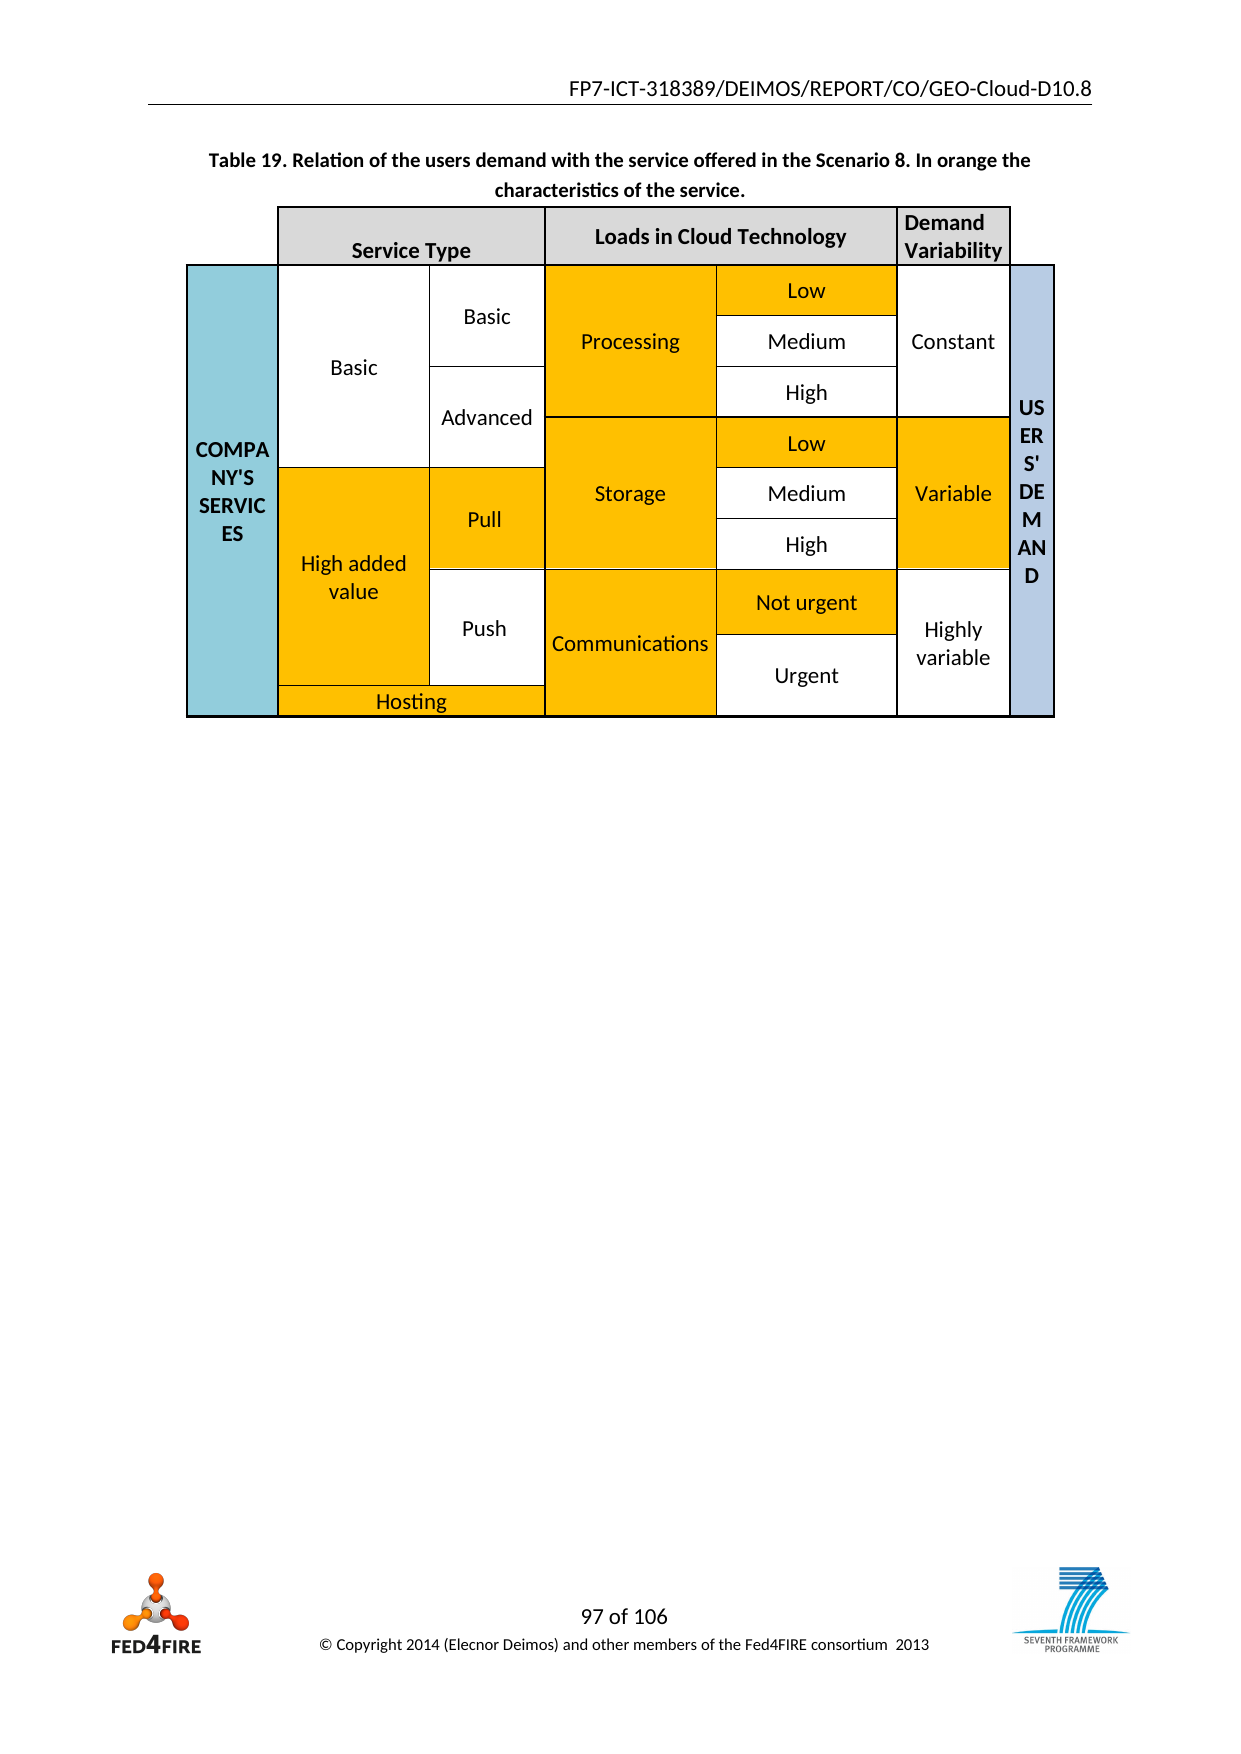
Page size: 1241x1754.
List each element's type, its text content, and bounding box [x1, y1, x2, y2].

table_cell Highly variable [898, 570, 1009, 715]
text Table 19. Relation of the users demand with the service offered in the Scenario 8. In orange the characteristics of the service. [148, 148, 1092, 202]
table_cell Storage [546, 418, 716, 568]
table_cell Not urgent [717, 570, 896, 634]
table_cell High added value [279, 468, 429, 685]
table_cell Medium [717, 316, 896, 366]
table_cell Low [717, 418, 896, 467]
table_cell Low [717, 266, 896, 315]
table_cell High [717, 367, 896, 416]
table_header [1011, 206, 1054, 264]
table_cell Push [430, 570, 544, 685]
table_header Service Type [279, 208, 544, 264]
table_cell Hosting [279, 686, 544, 715]
table_cell Urgent [717, 635, 896, 715]
table_cell Basic [430, 266, 544, 366]
table_header Demand Variability [898, 208, 1009, 264]
table_cell Medium [717, 468, 896, 518]
table_cell COMPANY'S SERVICES [188, 266, 277, 715]
table_header Loads in Cloud Technology [546, 208, 896, 264]
table_header [187, 206, 277, 264]
table_cell USERS' DEMAND [1011, 266, 1053, 715]
table_cell Pull [430, 468, 544, 568]
table_cell Advanced [430, 367, 544, 467]
table_cell Constant [898, 266, 1009, 416]
table_cell Variable [898, 418, 1009, 568]
table_cell Communications [546, 570, 716, 715]
table_cell High [717, 519, 896, 568]
table_cell Basic [279, 266, 429, 467]
table_cell Processing [546, 266, 716, 416]
